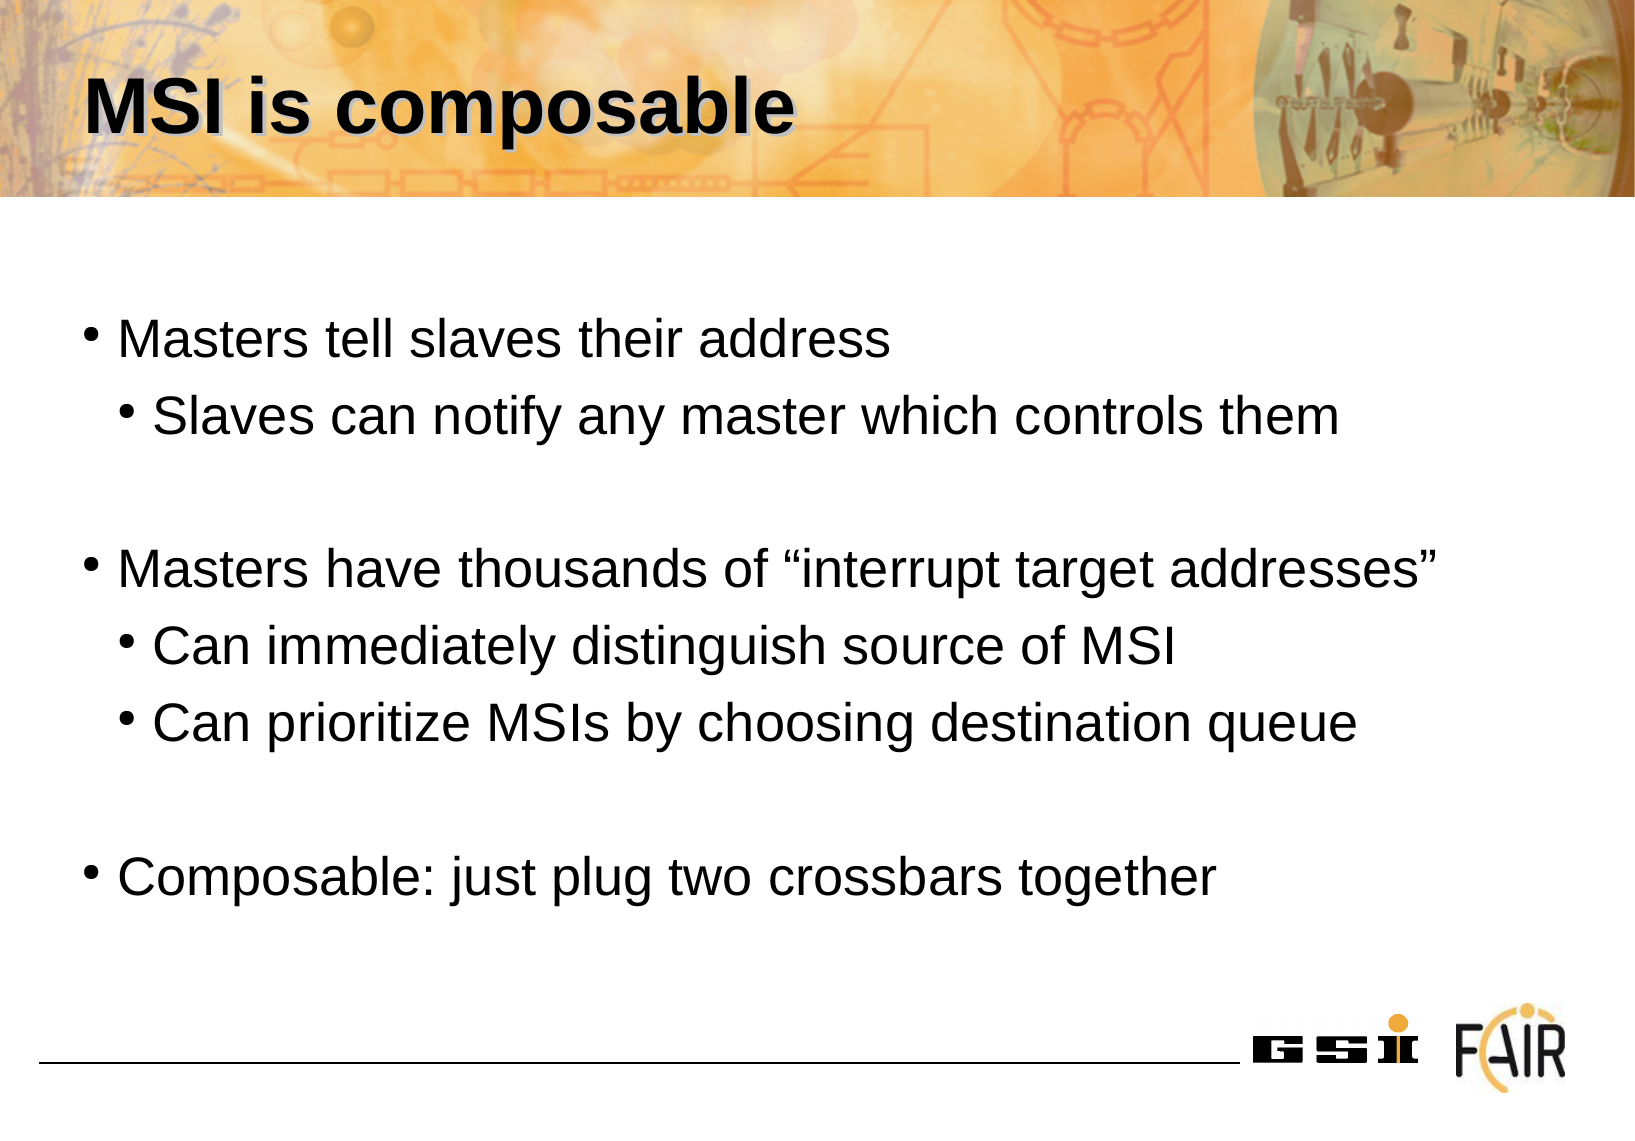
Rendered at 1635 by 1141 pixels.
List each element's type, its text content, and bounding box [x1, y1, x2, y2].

picture [1456, 1003, 1565, 1093]
title MSI is composable [68, 12, 1570, 191]
picture [1253, 1014, 1418, 1063]
picture [0, 0, 1635, 197]
subtitle Masters tell slaves their address Slaves can notify any master which controls them Masters have thousands of “interrupt target addresses” Can immediately distinguish source of MSI Can prioritize MSIs by choosing destination queue Composable: just plug two crossbars together [81, 274, 1553, 1013]
